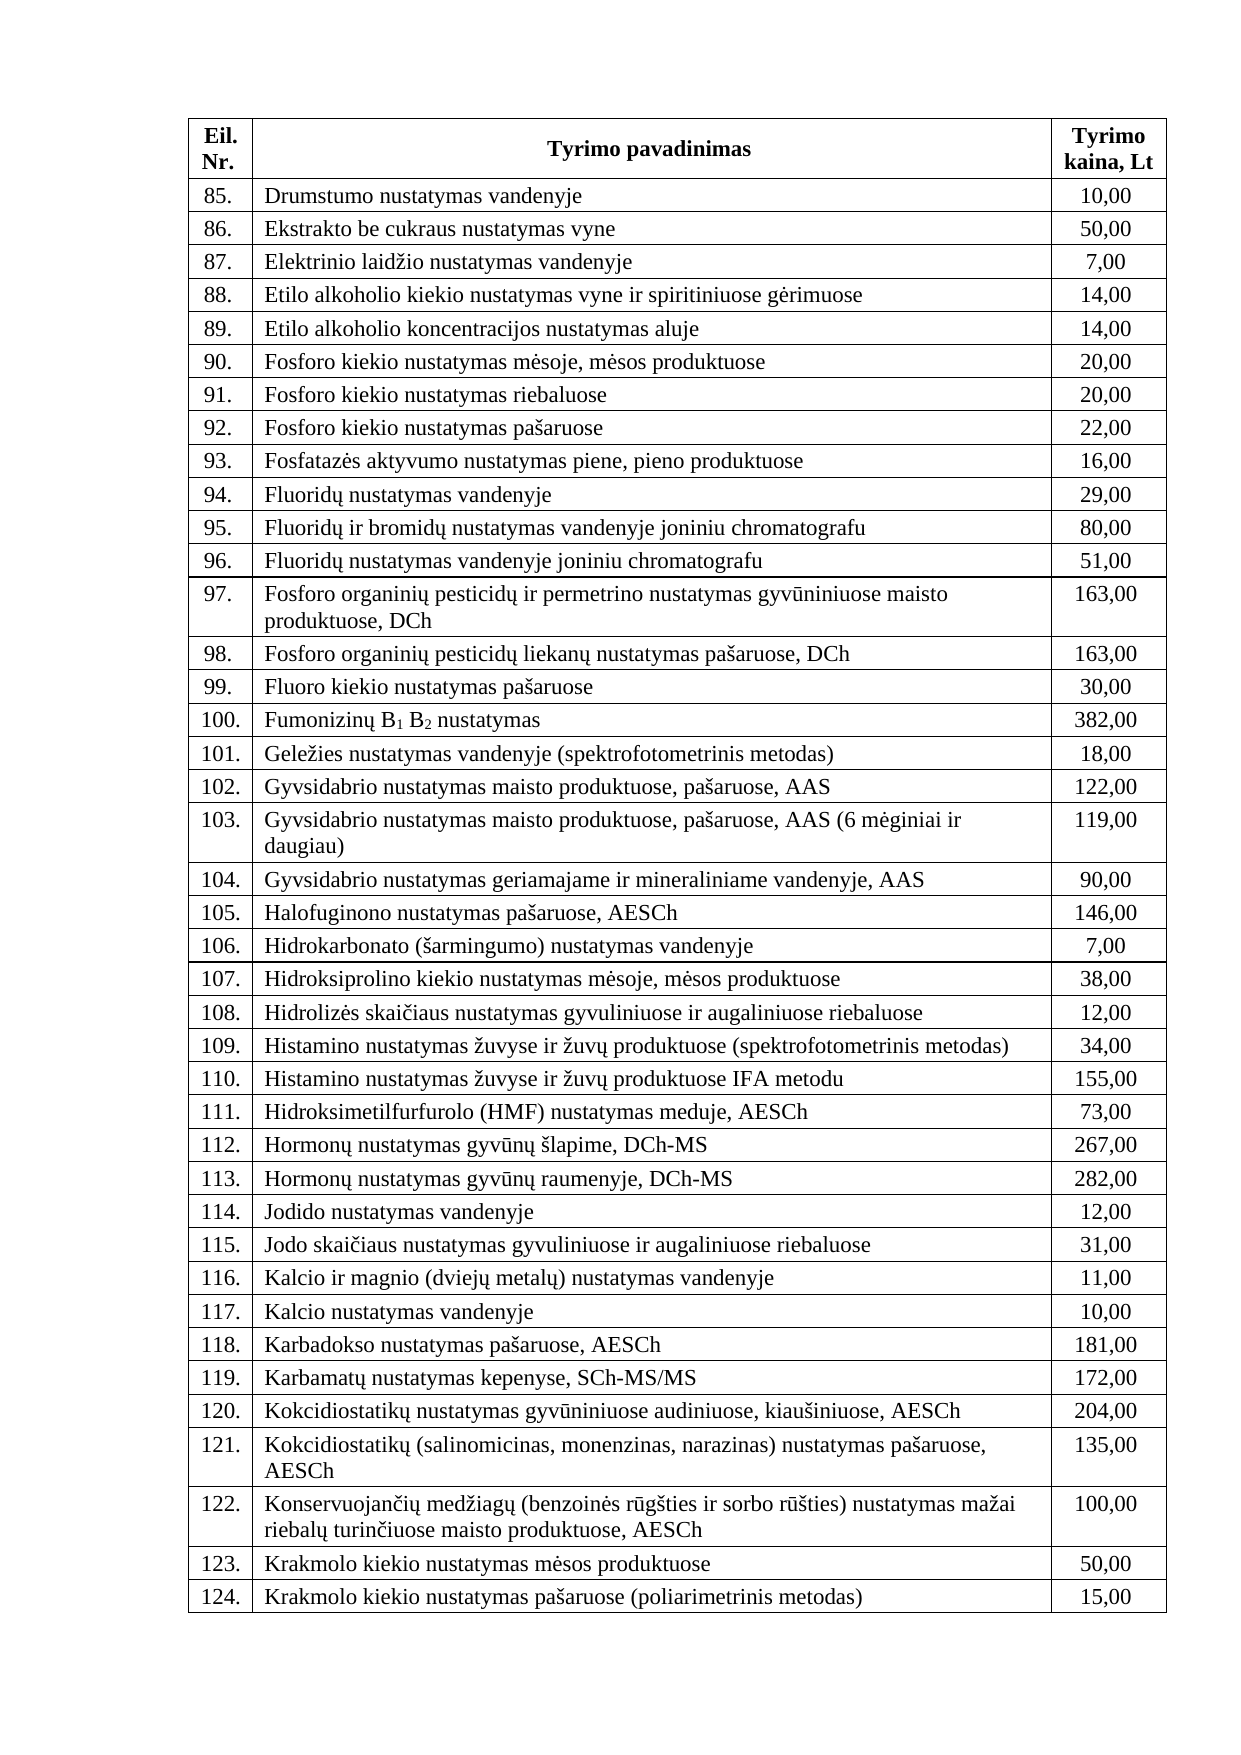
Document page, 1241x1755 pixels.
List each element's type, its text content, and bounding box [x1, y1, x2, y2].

table_cell 50,00 [1052, 212, 1166, 244]
table_cell Histamino nustatymas žuvyse ir žuvų produktuose IFA metodu [253, 1062, 1051, 1094]
table_cell Drumstumo nustatymas vandenyje [253, 179, 1051, 211]
table_cell Hormonų nustatymas gyvūnų šlapime, DCh-MS [253, 1129, 1051, 1161]
table_cell 104. [189, 863, 252, 895]
table_cell 103. [189, 803, 252, 862]
table_cell Gyvsidabrio nustatymas maisto produktuose, pašaruose, AAS (6 mėginiai ir daugiau) [253, 803, 1051, 862]
table_header Tyrimo pavadinimas [253, 119, 1051, 178]
table_cell Kalcio nustatymas vandenyje [253, 1295, 1051, 1327]
table_cell 80,00 [1052, 511, 1166, 543]
table_cell 20,00 [1052, 378, 1166, 410]
table_cell 135,00 [1052, 1428, 1166, 1486]
table_cell Fluoridų nustatymas vandenyje joniniu chromatografu [253, 544, 1051, 576]
table_header Eil. Nr. [189, 119, 252, 178]
table_cell 92. [189, 411, 252, 443]
table_cell Etilo alkoholio koncentracijos nustatymas aluje [253, 312, 1051, 344]
table_cell 109. [189, 1029, 252, 1061]
table_cell 12,00 [1052, 996, 1166, 1028]
table_cell 102. [189, 770, 252, 802]
table_cell 115. [189, 1228, 252, 1261]
table_cell 98. [189, 637, 252, 669]
table_cell Kalcio ir magnio (dviejų metalų) nustatymas vandenyje [253, 1262, 1051, 1294]
table_cell Fosforo kiekio nustatymas mėsoje, mėsos produktuose [253, 345, 1051, 377]
table_cell 18,00 [1052, 737, 1166, 769]
table_cell Gyvsidabrio nustatymas geriamajame ir mineraliniame vandenyje, AAS [253, 863, 1051, 895]
table_cell 155,00 [1052, 1062, 1166, 1094]
table_cell 16,00 [1052, 445, 1166, 477]
table_cell 382,00 [1052, 704, 1166, 736]
table_cell 11,00 [1052, 1262, 1166, 1294]
table_cell 30,00 [1052, 670, 1166, 702]
table_cell 122,00 [1052, 770, 1166, 802]
table_cell 29,00 [1052, 478, 1166, 510]
table_cell 181,00 [1052, 1328, 1166, 1360]
table_cell Hidroksimetilfurfurolo (HMF) nustatymas meduje, AESCh [253, 1095, 1051, 1128]
table_cell Ekstrakto be cukraus nustatymas vyne [253, 212, 1051, 244]
table_cell Hidrolizės skaičiaus nustatymas gyvuliniuose ir augaliniuose riebaluose [253, 996, 1051, 1028]
table_cell 172,00 [1052, 1361, 1166, 1393]
table_cell Fosforo organinių pesticidų ir permetrino nustatymas gyvūniniuose maisto produktuose, DCh [253, 578, 1051, 636]
table_cell Krakmolo kiekio nustatymas pašaruose (poliarimetrinis metodas) [253, 1580, 1051, 1612]
table_cell Jodido nustatymas vandenyje [253, 1195, 1051, 1227]
table_cell 91. [189, 378, 252, 410]
table_cell Fluoridų ir bromidų nustatymas vandenyje joniniu chromatografu [253, 511, 1051, 543]
table_cell Fosforo organinių pesticidų liekanų nustatymas pašaruose, DCh [253, 637, 1051, 669]
table_cell 90,00 [1052, 863, 1166, 895]
table_cell 123. [189, 1547, 252, 1579]
table_cell Karbamatų nustatymas kepenyse, SCh-MS/MS [253, 1361, 1051, 1393]
table_cell Karbadokso nustatymas pašaruose, AESCh [253, 1328, 1051, 1360]
table_cell 51,00 [1052, 544, 1166, 576]
table_cell 111. [189, 1095, 252, 1128]
table_cell Fluoro kiekio nustatymas pašaruose [253, 670, 1051, 702]
table_cell 7,00 [1052, 929, 1166, 961]
table_cell Gyvsidabrio nustatymas maisto produktuose, pašaruose, AAS [253, 770, 1051, 802]
table_cell Halofuginono nustatymas pašaruose, AESCh [253, 896, 1051, 928]
table_cell 119. [189, 1361, 252, 1393]
table_cell Konservuojančių medžiagų (benzoinės rūgšties ir sorbo rūšties) nustatymas mažai riebalų turinčiuose maisto produktuose, AESCh [253, 1487, 1051, 1546]
table_cell 108. [189, 996, 252, 1028]
table_cell Kokcidiostatikų nustatymas gyvūniniuose audiniuose, kiaušiniuose, AESCh [253, 1395, 1051, 1427]
table_cell 99. [189, 670, 252, 702]
table_cell 105. [189, 896, 252, 928]
table_cell 38,00 [1052, 963, 1166, 995]
table_cell 90. [189, 345, 252, 377]
table_cell 14,00 [1052, 312, 1166, 344]
table_cell 95. [189, 511, 252, 543]
table_cell 88. [189, 279, 252, 311]
table_cell Fosfatazės aktyvumo nustatymas piene, pieno produktuose [253, 445, 1051, 477]
table_cell 87. [189, 245, 252, 277]
table_cell 7,00 [1052, 245, 1166, 277]
table_cell 124. [189, 1580, 252, 1612]
table_cell 12,00 [1052, 1195, 1166, 1227]
table_cell 112. [189, 1129, 252, 1161]
table_cell 31,00 [1052, 1228, 1166, 1261]
table_cell 20,00 [1052, 345, 1166, 377]
table_cell 114. [189, 1195, 252, 1227]
table_cell 113. [189, 1162, 252, 1194]
table_cell Etilo alkoholio kiekio nustatymas vyne ir spiritiniuose gėrimuose [253, 279, 1051, 311]
table_cell 116. [189, 1262, 252, 1294]
table_cell 107. [189, 963, 252, 995]
table_cell 93. [189, 445, 252, 477]
table_cell 122. [189, 1487, 252, 1546]
table_cell Hidroksiprolino kiekio nustatymas mėsoje, mėsos produktuose [253, 963, 1051, 995]
table_cell 14,00 [1052, 279, 1166, 311]
table_cell 110. [189, 1062, 252, 1094]
table_cell Fosforo kiekio nustatymas pašaruose [253, 411, 1051, 443]
table_cell 117. [189, 1295, 252, 1327]
table_cell Krakmolo kiekio nustatymas mėsos produktuose [253, 1547, 1051, 1579]
table_cell 22,00 [1052, 411, 1166, 443]
table_cell 50,00 [1052, 1547, 1166, 1579]
table_cell 10,00 [1052, 179, 1166, 211]
table_cell 97. [189, 578, 252, 636]
table_cell 101. [189, 737, 252, 769]
table_cell 267,00 [1052, 1129, 1166, 1161]
table_cell 96. [189, 544, 252, 576]
table_cell Fumonizinų B1 B2 nustatymas [253, 704, 1051, 736]
table_cell 34,00 [1052, 1029, 1166, 1061]
table_cell 73,00 [1052, 1095, 1166, 1128]
table_cell Jodo skaičiaus nustatymas gyvuliniuose ir augaliniuose riebaluose [253, 1228, 1051, 1261]
table_cell Fosforo kiekio nustatymas riebaluose [253, 378, 1051, 410]
table_cell Geležies nustatymas vandenyje (spektrofotometrinis metodas) [253, 737, 1051, 769]
table_header Tyrimo kaina, Lt [1052, 119, 1166, 178]
table_cell 100,00 [1052, 1487, 1166, 1546]
table_cell 94. [189, 478, 252, 510]
table_cell 119,00 [1052, 803, 1166, 862]
table_cell Histamino nustatymas žuvyse ir žuvų produktuose (spektrofotometrinis metodas) [253, 1029, 1051, 1061]
table_cell 100. [189, 704, 252, 736]
table_cell 10,00 [1052, 1295, 1166, 1327]
table_cell Hormonų nustatymas gyvūnų raumenyje, DCh-MS [253, 1162, 1051, 1194]
table_cell 163,00 [1052, 578, 1166, 636]
table_cell 85. [189, 179, 252, 211]
table_cell 118. [189, 1328, 252, 1360]
table_cell Hidrokarbonato (šarmingumo) nustatymas vandenyje [253, 929, 1051, 961]
table_cell Elektrinio laidžio nustatymas vandenyje [253, 245, 1051, 277]
table_cell 106. [189, 929, 252, 961]
table_cell Fluoridų nustatymas vandenyje [253, 478, 1051, 510]
table_cell 120. [189, 1395, 252, 1427]
table_cell 89. [189, 312, 252, 344]
table_cell 146,00 [1052, 896, 1166, 928]
table_cell 163,00 [1052, 637, 1166, 669]
table_cell 204,00 [1052, 1395, 1166, 1427]
table_cell Kokcidiostatikų (salinomicinas, monenzinas, narazinas) nustatymas pašaruose, AESCh [253, 1428, 1051, 1486]
table_cell 121. [189, 1428, 252, 1486]
table_cell 15,00 [1052, 1580, 1166, 1612]
table_cell 86. [189, 212, 252, 244]
table_cell 282,00 [1052, 1162, 1166, 1194]
